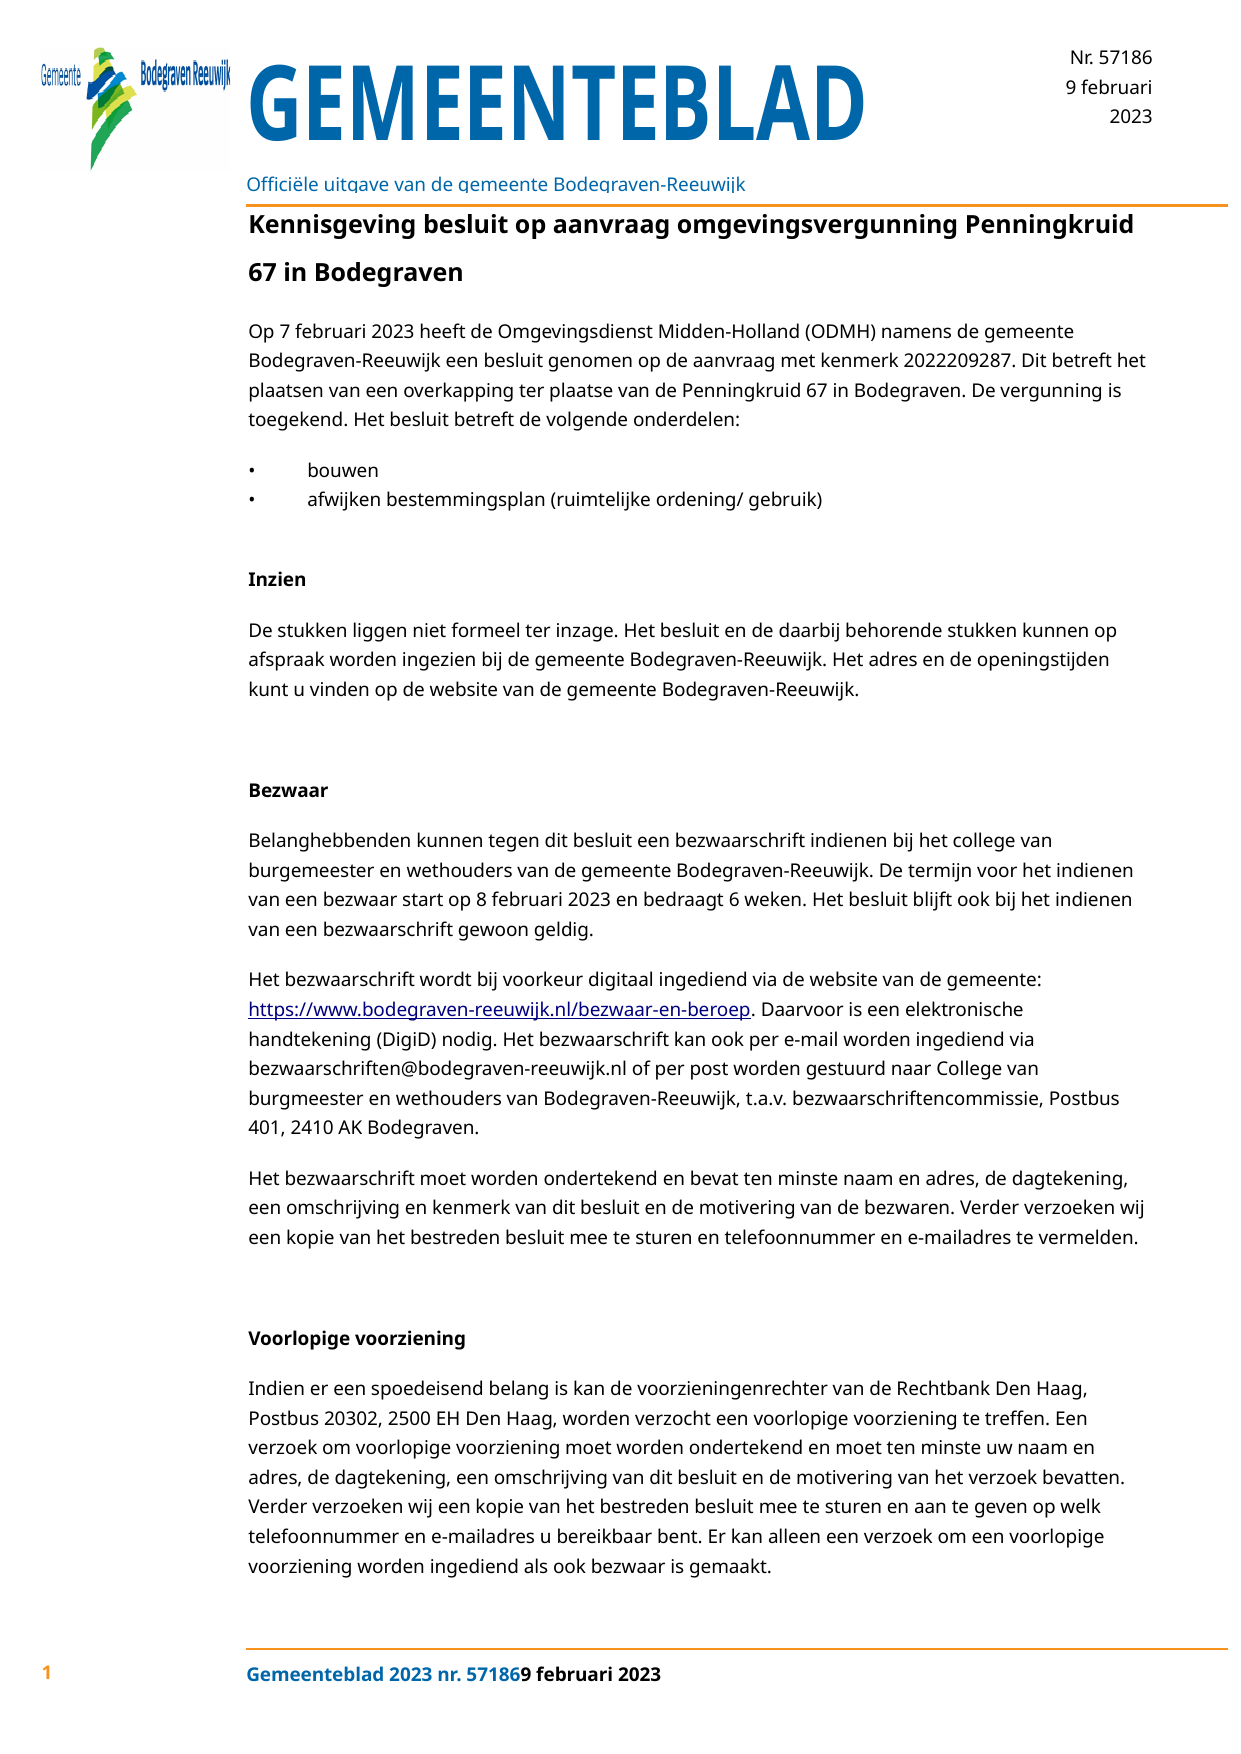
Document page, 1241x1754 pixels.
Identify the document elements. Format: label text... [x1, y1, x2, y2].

text Belanghebbenden kunnen tegen dit besluit een bezwaarschrift indienen bij het college van burgemeester en wethouders van de gemeente Bodegraven-Reeuwijk. De termijn voor het indienen van een bezwaar start op 8 februari 2023 en bedraagt 6 weken. Het besluit blijft ook bij het indienen van een bezwaarschrift gewoon geldig. [248, 827, 1152, 942]
text Het bezwaarschrift moet worden ondertekend en bevat ten minste naam en adres, de dagtekening, een omschrijving en kenmerk van dit besluit en de motivering van de bezwaren. Verder verzoeken wij een kopie van het bestreden besluit mee te sturen en telefoonnummer en e-mailadres te vermelden. [248, 1165, 1152, 1250]
text De stukken liggen niet formeel ter inzage. Het besluit en de daarbij behorende stukken kunnen op afspraak worden ingezien bij de gemeente Bodegraven-Reeuwijk. Het adres en de openingstijden kunt u vinden op de website van de gemeente Bodegraven-Reeuwijk. [248, 617, 1152, 702]
text Inzien [248, 567, 1152, 592]
text Indien er een spoedeisend belang is kan de voorzieningenrechter van de Rechtbank Den Haag, Postbus 20302, 2500 EH Den Haag, worden verzocht een voorlopige voorziening te treffen. Een verzoek om voorlopige voorziening moet worden ondertekend en moet ten minste uw naam en adres, de dagtekening, een omschrijving van dit besluit en de motivering van het verzoek bevatten. Verder verzoeken wij een kopie van het bestreden besluit mee te sturen en aan te geven op welk telefoonnummer en e-mailadres u bereikbaar bent. Er kan alleen een verzoek om een voorlopige voorziening worden ingediend als ook bezwaar is gemaakt. [248, 1375, 1152, 1579]
text Op 7 februari 2023 heeft de Omgevingsdienst Midden-Holland (ODMH) namens de gemeente Bodegraven-Reeuwijk een besluit genomen op de aanvraag met kenmerk 2022209287. Dit betreft het plaatsen van een overkapping ter plaatse van de Penningkruid 67 in Bodegraven. De vergunning is toegekend. Het besluit betreft de volgende onderdelen: [248, 318, 1152, 432]
text Bezwaar [248, 777, 1152, 803]
list afwijken bestemmingsplan (ruimtelijke ordening/ gebruik) [248, 487, 1152, 512]
picture [41, 47, 231, 172]
text Voorlopige voorziening [248, 1325, 1152, 1351]
text Het bezwaarschrift wordt bij voorkeur digitaal ingediend via de website van de gemeente: https://www.bodegraven-reeuwijk.nl/bezwaar-en-beroep. Daarvoor is een elektronische handtekening (DigiD) nodig. Het bezwaarschrift kan ook per e-mail worden ingediend via bezwaarschriften@bodegraven-reeuwijk.nl of per post worden gestuurd naar College van burgmeester en wethouders van Bodegraven-Reeuwijk, t.a.v. bezwaarschriftencommissie, Postbus 401, 2410 AK Bodegraven. [248, 967, 1152, 1140]
text Kennisgeving besluit op aanvraag omgevingsvergunning Penningkruid 67 in Bodegraven [248, 207, 1152, 288]
list bouwen [248, 457, 1152, 483]
